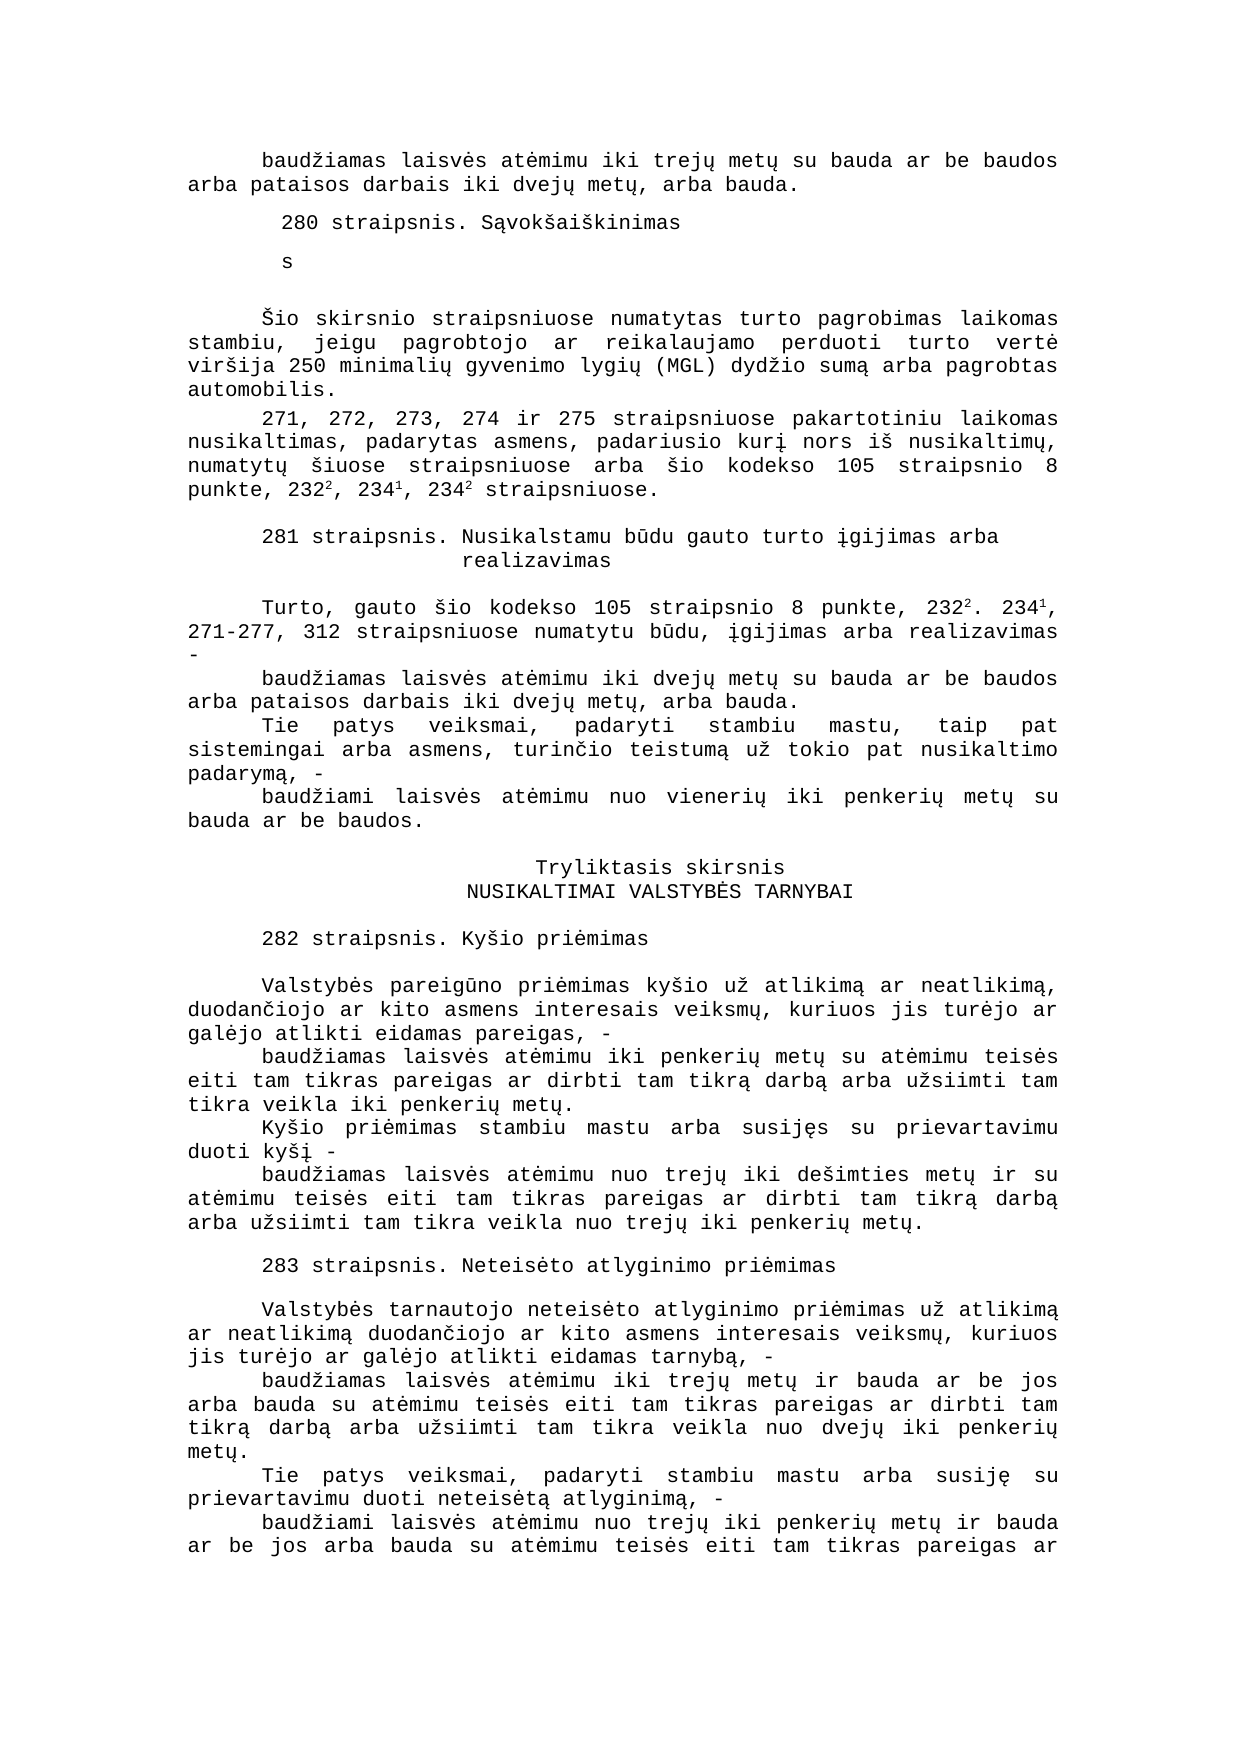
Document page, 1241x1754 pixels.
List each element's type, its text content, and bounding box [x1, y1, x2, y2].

text Valstybės pareigūno priėmimas kyšio už atlikimą ar neatlikimą, duodančiojo ar kito asmens interesais veiksmų, kuriuos jis turėjo ar galėjo atlikti eidamas pareigas, - [187, 975, 1059, 1046]
text Kyšio priėmimas stambiu mastu arba susijęs su prievartavimu duoti kyšį - [187, 1117, 1059, 1164]
text baudžiamas laisvės atėmimu iki trejų metų su bauda ar be baudos arba pataisos darbais iki dvejų metų, arba bauda. [187, 150, 1059, 197]
text 283 straipsnis. Neteisėto atlyginimo priėmimas [187, 1255, 1059, 1279]
text baudžiamas laisvės atėmimu iki trejų metų ir bauda ar be jos arba bauda su atėmimu teisės eiti tam tikras pareigas ar dirbti tam tikrą darbą arba užsiimti tam tikra veikla nuo dvejų iki penkerių metų. [187, 1370, 1059, 1464]
text baudžiami laisvės atėmimu nuo trejų iki penkerių metų ir bauda ar be jos arba bauda su atėmimu teisės eiti tam tikras pareigas ar [187, 1512, 1059, 1559]
text s [207, 251, 1059, 274]
text 281 straipsnis. Nusikalstamu būdu gauto turto įgijimas arba [206, 526, 1059, 550]
text baudžiamas laisvės atėmimu iki dvejų metų su bauda ar be baudos arba pataisos darbais iki dvejų metų, arba bauda. [187, 668, 1059, 715]
text Tie patys veiksmai, padaryti stambiu mastu, taip pat sistemingai arba asmens, turinčio teistumą už tokio pat nusikaltimo padarymą, - [187, 715, 1059, 786]
text baudžiamas laisvės atėmimu iki penkerių metų su atėmimu teisės eiti tam tikras pareigas ar dirbti tam tikrą darbą arba užsiimti tam tikra veikla iki penkerių metų. [187, 1046, 1059, 1117]
text realizavimas [206, 550, 1059, 573]
text Valstybės tarnautojo neteisėto atlyginimo priėmimas už atlikimą ar neatlikimą duodančiojo ar kito asmens interesais veiksmų, kuriuos jis turėjo ar galėjo atlikti eidamas tarnybą, - [187, 1299, 1059, 1370]
text 282 straipsnis. Kyšio priėmimas [205, 928, 1059, 952]
text 280 straipsnis. Sąvokšaiškinimas [207, 212, 1059, 236]
text Tryliktasis skirsnis [187, 857, 1059, 881]
text Tie patys veiksmai, padaryti stambiu mastu arba susiję su prievartavimu duoti neteisėtą atlyginimą, - [187, 1464, 1059, 1512]
text baudžiami laisvės atėmimu nuo vienerių iki penkerių metų su bauda ar be baudos. [187, 786, 1059, 833]
text NUSIKALTIMAI VALSTYBĖS TARNYBAI [187, 881, 1059, 904]
text Turto, gauto šio kodekso 105 straipsnio 8 punkte, 2322. 2341, 271-277, 312 straipsniuose numatytu būdu, įgijimas arba realizavimas - [187, 597, 1059, 668]
text 271, 272, 273, 274 ir 275 straipsniuose pakartotiniu laikomas nusikaltimas, padarytas asmens, padariusio kurį nors iš nusikaltimų, numatytų šiuose straipsniuose arba šio kodekso 105 straipsnio 8 punkte, 2322, 2341, 2342 straipsniuose. [187, 408, 1059, 502]
text baudžiamas laisvės atėmimu nuo trejų iki dešimties metų ir su atėmimu teisės eiti tam tikras pareigas ar dirbti tam tikrą darbą arba užsiimti tam tikra veikla nuo trejų iki penkerių metų. [187, 1164, 1059, 1235]
text Šio skirsnio straipsniuose numatytas turto pagrobimas laikomas stambiu, jeigu pagrobtojo ar reikalaujamo perduoti turto vertė viršija 250 minimalių gyvenimo lygių (MGL) dydžio sumą arba pagrobtas automobilis. [187, 308, 1059, 403]
